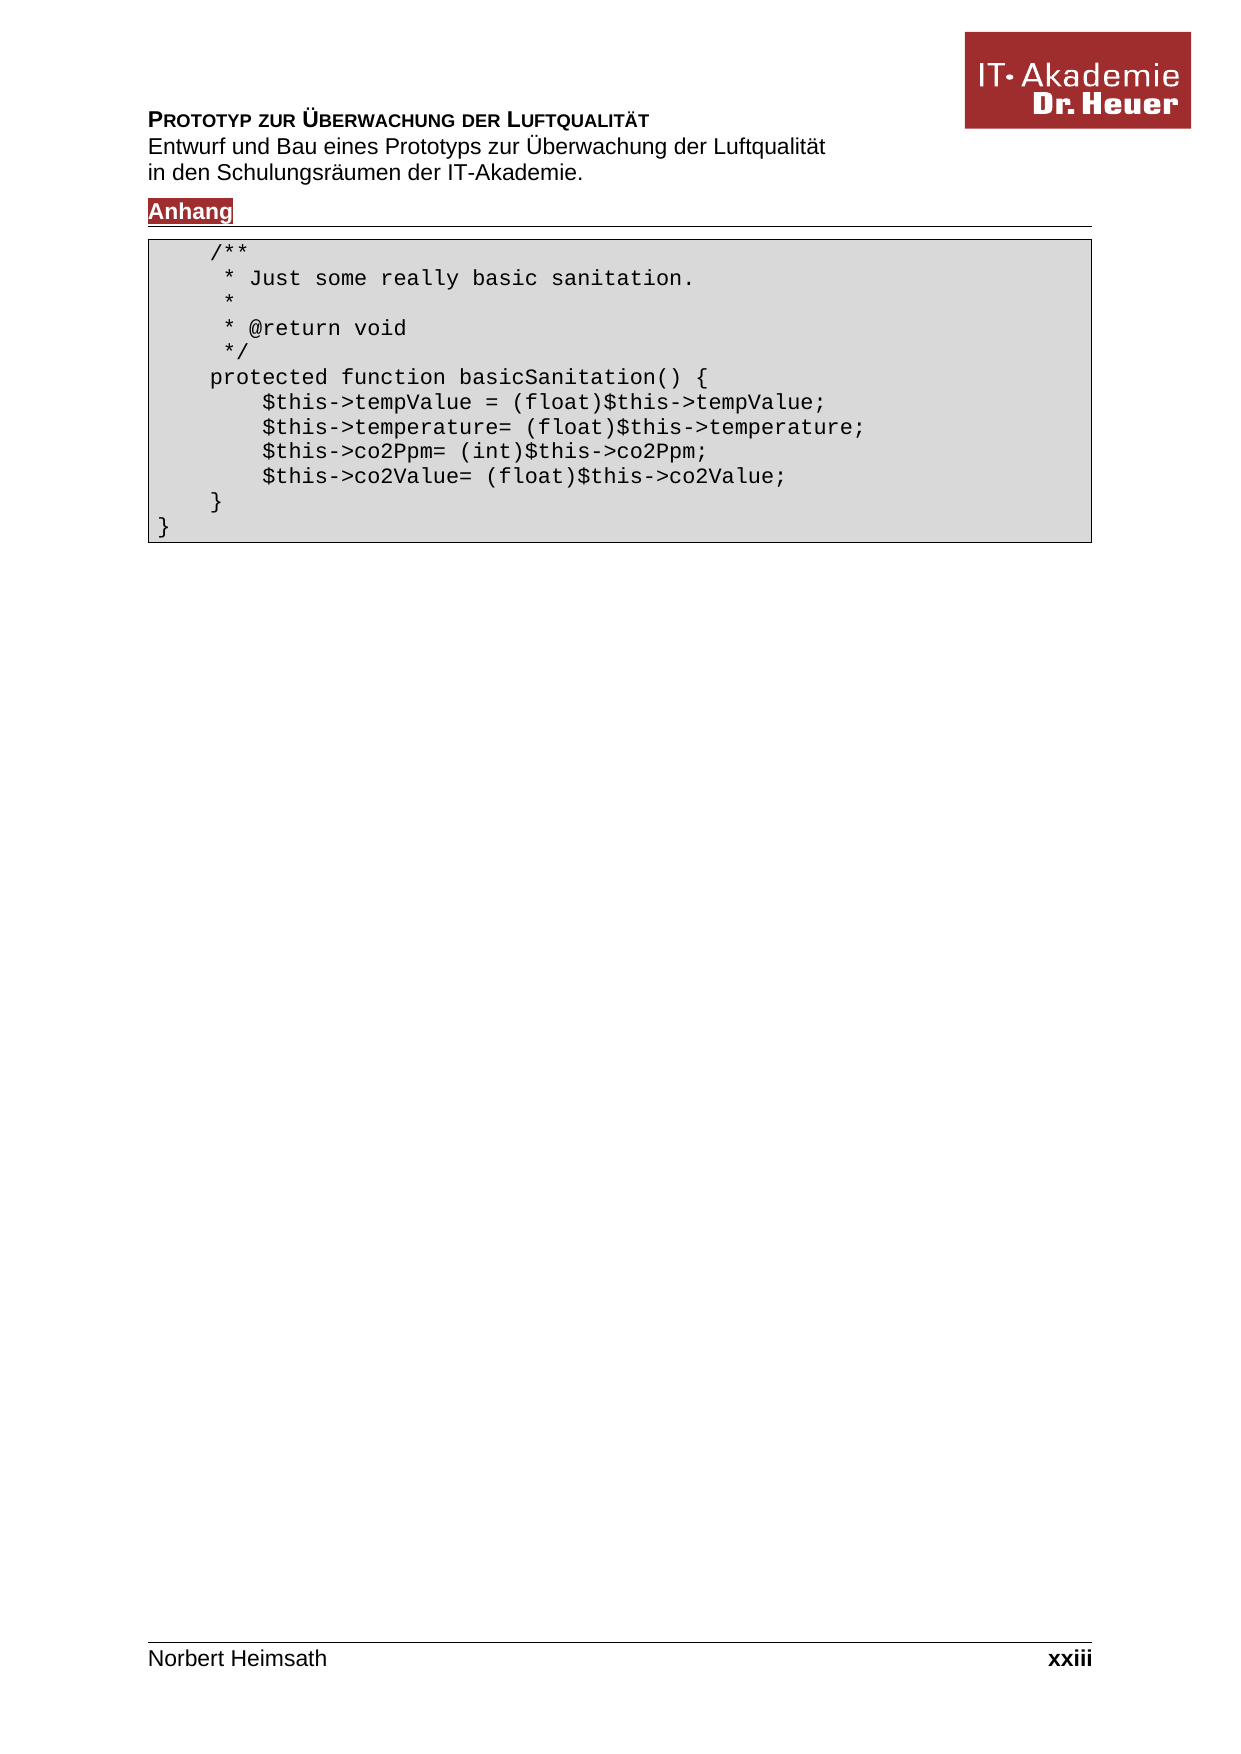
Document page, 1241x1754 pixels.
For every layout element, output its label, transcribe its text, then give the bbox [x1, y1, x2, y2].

list $this->tempValue = (float)$this->tempValue; [149, 388, 1091, 413]
list * @return void [149, 313, 1091, 338]
list * [149, 289, 1091, 313]
list /** [149, 240, 1091, 264]
list protected function basicSanitation() { [149, 363, 1091, 388]
list } [149, 512, 1091, 542]
list } [149, 487, 1091, 512]
list */ [149, 338, 1091, 363]
list $this->co2Ppm= (int)$this->co2Ppm; [149, 437, 1091, 462]
list * Just some really basic sanitation. [149, 264, 1091, 289]
list $this->co2Value= (float)$this->co2Value; [149, 462, 1091, 487]
list $this->temperature= (float)$this->temperature; [149, 413, 1091, 437]
